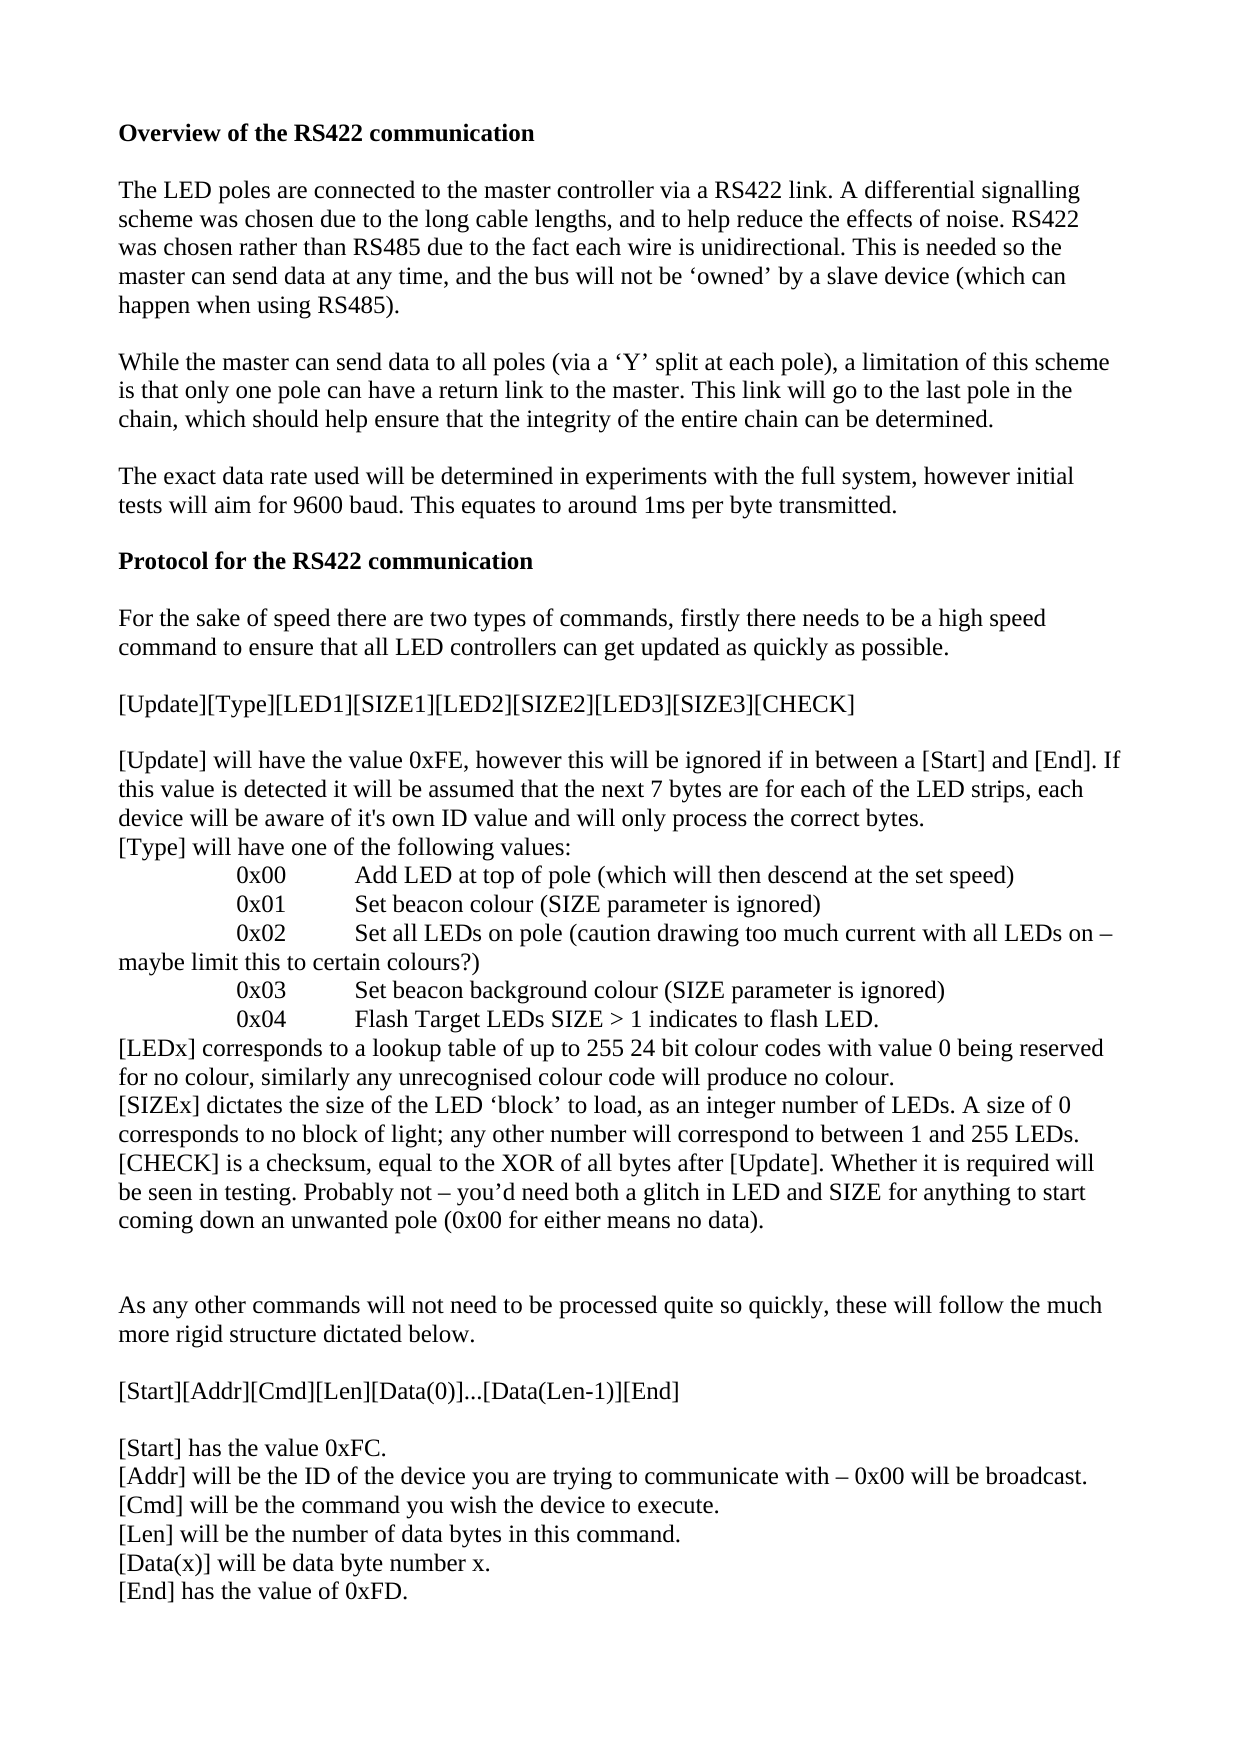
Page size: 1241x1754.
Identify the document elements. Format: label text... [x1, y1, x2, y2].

text For the sake of speed there are two types of commands, firstly there needs to be a high speed command to ensure that all LED controllers can get updated as quickly as possible. [118, 603, 1122, 661]
text As any other commands will not need to be processed quite so quickly, these will follow the much more rigid structure dictated below. [118, 1290, 1122, 1348]
text [CHECK] is a checksum, equal to the XOR of all bytes after [Update]. Whether it is required will be seen in testing. Probably not – you’d need both a glitch in LED and SIZE for anything to start coming down an unwanted pole (0x00 for either means no data). [118, 1148, 1122, 1234]
text [End] has the value of 0xFD. [118, 1576, 1122, 1605]
text [Update] will have the value 0xFE, however this will be ignored if in between a [Start] and [End]. If this value is detected it will be assumed that the next 7 bytes are for each of the LED strips, each device will be aware of it's own ID value and will only process the correct bytes. [118, 746, 1122, 832]
text 0x03 Set beacon background colour (SIZE parameter is ignored) [118, 976, 1122, 1004]
text 0x02 Set all LEDs on pole (caution drawing too much current with all LEDs on – maybe limit this to certain colours?) [118, 918, 1122, 976]
text [Cmd] will be the command you wish the device to execute. [118, 1490, 1122, 1519]
text [Addr] will be the ID of the device you are trying to communicate with – 0x00 will be broadcast. [118, 1461, 1122, 1490]
text [Len] will be the number of data bytes in this command. [118, 1519, 1122, 1548]
text Overview of the RS422 communication [118, 118, 1122, 147]
text The exact data rate used will be determined in experiments with the full system, however initial tests will aim for 9600 baud. This equates to around 1ms per byte transmitted. [118, 461, 1122, 518]
text 0x00 Add LED at top of pole (which will then descend at the set speed) [118, 861, 1122, 889]
text 0x04 Flash Target LEDs SIZE > 1 indicates to flash LED. [118, 1004, 1122, 1033]
text [Data(x)] will be data byte number x. [118, 1548, 1122, 1576]
text [Type] will have one of the following values: [118, 832, 1122, 861]
text [Start] has the value 0xFC. [118, 1433, 1122, 1461]
text [Start][Addr][Cmd][Len][Data(0)]...[Data(Len-1)][End] [118, 1376, 1122, 1404]
text The LED poles are connected to the master controller via a RS422 link. A differential signalling scheme was chosen due to the long cable lengths, and to help reduce the effects of noise. RS422 was chosen rather than RS485 due to the fact each wire is unidirectional. This is needed so the master can send data at any time, and the bus will not be ‘owned’ by a slave device (which can happen when using RS485). [118, 175, 1122, 319]
text [LEDx] corresponds to a lookup table of up to 255 24 bit colour codes with value 0 being reserved for no colour, similarly any unrecognised colour code will produce no colour. [118, 1033, 1122, 1091]
text 0x01 Set beacon colour (SIZE parameter is ignored) [118, 889, 1122, 918]
text While the master can send data to all poles (via a ‘Y’ split at each pole), a limitation of this scheme is that only one pole can have a return link to the master. This link will go to the last pole in the chain, which should help ensure that the integrity of the entire chain can be determined. [118, 347, 1122, 433]
text Protocol for the RS422 communication [118, 546, 1122, 575]
text [Update][Type][LED1][SIZE1][LED2][SIZE2][LED3][SIZE3][CHECK] [118, 689, 1122, 717]
text [SIZEx] dictates the size of the LED ‘block’ to load, as an integer number of LEDs. A size of 0 corresponds to no block of light; any other number will correspond to between 1 and 255 LEDs. [118, 1091, 1122, 1148]
